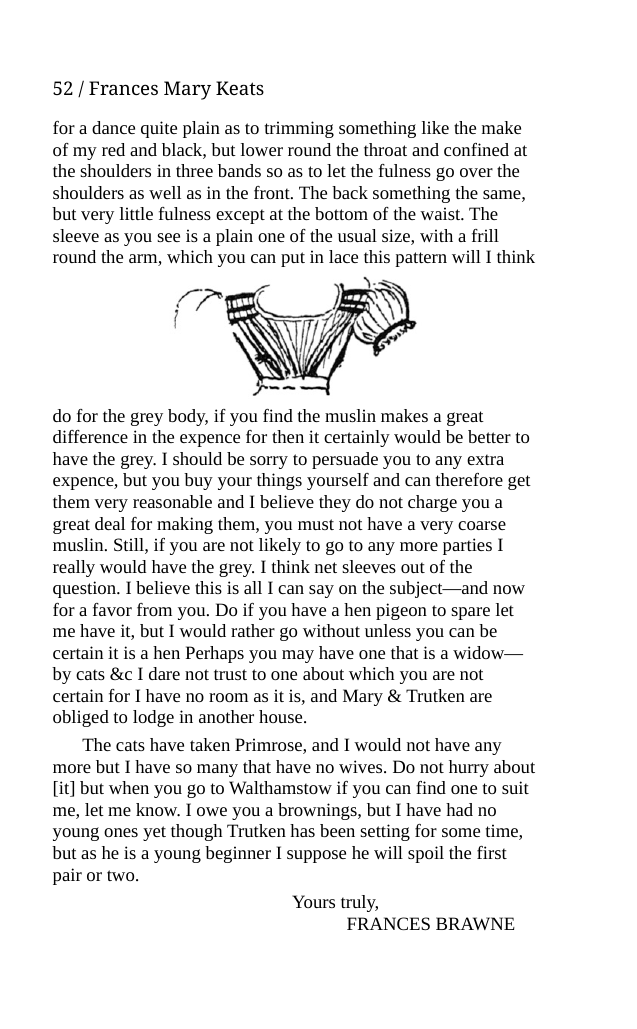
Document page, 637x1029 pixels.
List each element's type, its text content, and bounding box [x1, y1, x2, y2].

text Yours truly, [52, 891, 538, 913]
text FRANCES BRAWNE [52, 913, 538, 934]
picture [163, 274, 428, 399]
text do for the grey body, if you find the muslin makes a great difference in the expence for then it certainly would be better to have the grey. I should be sorry to persuade you to any extra expence, but you buy your things yourself and can therefore get them very reasonable and I believe they do not charge you a great deal for making them, you must not have a very coarse muslin. Still, if you are not likely to go to any more parties I really would have the grey. I think net sleeves out of the question. I believe this is all I can say on the subject—and now for a favor from you. Do if you have a hen pigeon to spare let me have it, but I would rather go without unless you can be certain it is a hen Perhaps you may have one that is a widow—by cats &c I dare not trust to one about which you are not certain for I have no room as it is, and Mary & Trutken are obliged to lodge in another house. [52, 274, 538, 728]
text The cats have taken Primrose, and I would not have any more but I have so many that have no wives. Do not hurry about [it] but when you go to Walthamstow if you can find one to suit me, let me know. I owe you a brownings, but I have had no young ones yet though Trutken has been setting for some time, but as he is a young beginner I suppose he will spoil the first pair or two. [52, 734, 538, 885]
text for a dance quite plain as to trimming something like the make of my red and black, but lower round the throat and confined at the shoulders in three bands so as to let the fulness go over the shoulders as well as in the front. The back something the same, but very little fulness except at the bottom of the waist. The sleeve as you see is a plain one of the usual size, with a frill round the arm, which you can put in lace this pattern will I think [52, 117, 538, 268]
